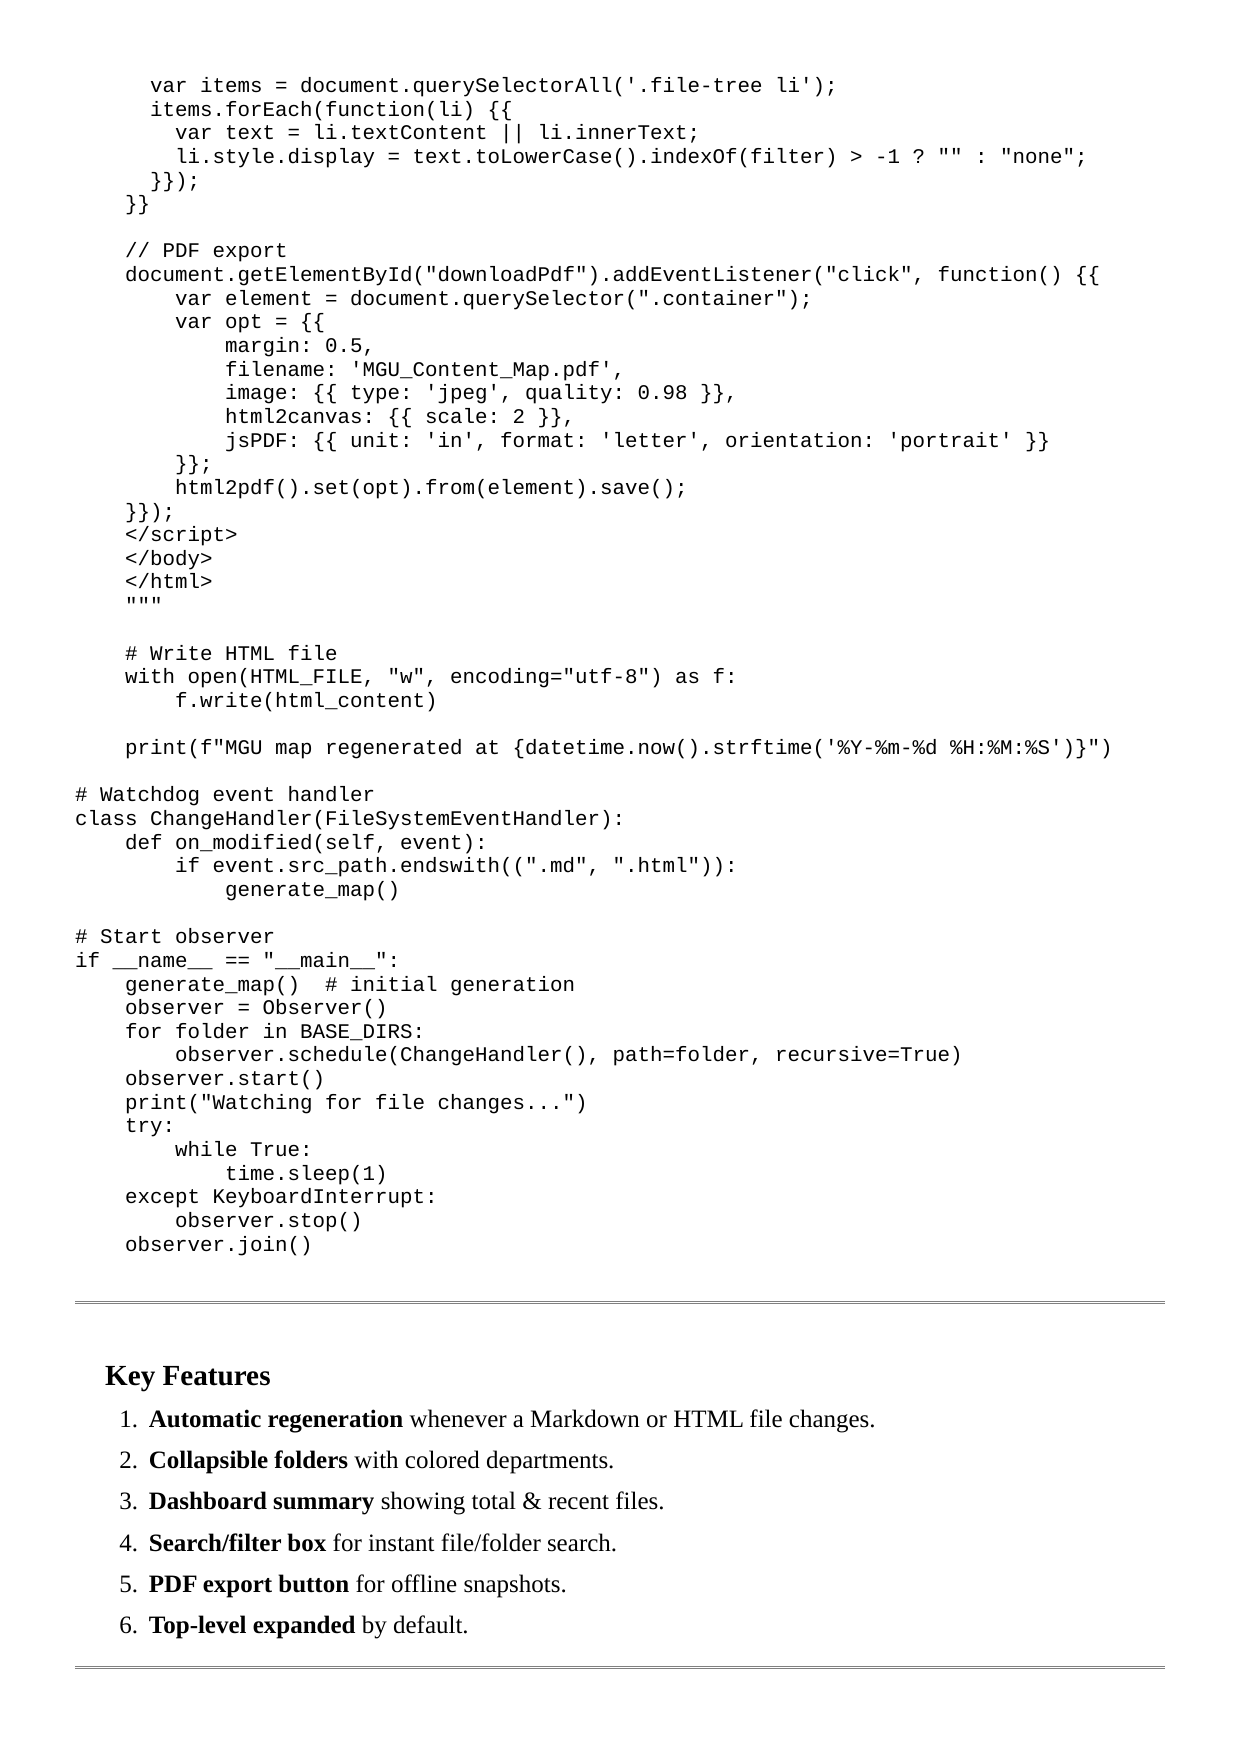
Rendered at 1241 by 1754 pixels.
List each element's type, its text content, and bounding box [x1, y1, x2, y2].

text # Watchdog event handler [75, 784, 1165, 808]
text generate_map() [75, 879, 1165, 903]
text observer.join() [75, 1234, 1165, 1257]
text try: [75, 1115, 1165, 1139]
list PDF export button for offline snapshots. [119, 1569, 1165, 1598]
text jsPDF: {{ unit: 'in', format: 'letter', orientation: 'portrait' }} [75, 430, 1165, 453]
text print(f"MGU map regenerated at {datetime.now().strftime('%Y-%m-%d %H:%M:%S')}") [75, 737, 1165, 761]
text except KeyboardInterrupt: [75, 1186, 1165, 1210]
text observer = Observer() [75, 997, 1165, 1021]
text var text = li.textContent || li.innerText; [75, 122, 1165, 146]
text def on_modified(self, event): [75, 832, 1165, 855]
text }}); [75, 501, 1165, 524]
text var opt = {{ [75, 311, 1165, 335]
text # Write HTML file [75, 642, 1165, 666]
subtitle ✅ Key Features [75, 1358, 1165, 1391]
text // PDF export [75, 241, 1165, 264]
text time.sleep(1) [75, 1163, 1165, 1186]
text }}; [75, 453, 1165, 477]
text }}); [75, 169, 1165, 193]
text items.forEach(function(li) {{ [75, 99, 1165, 122]
text """ [75, 595, 1165, 619]
text if event.src_path.endswith((".md", ".html")): [75, 855, 1165, 879]
text class ChangeHandler(FileSystemEventHandler): [75, 808, 1165, 832]
list Search/filter box for instant file/folder search. [119, 1528, 1165, 1556]
list Top-level expanded by default. [119, 1610, 1165, 1639]
text }} [75, 193, 1165, 217]
text # Start observer [75, 926, 1165, 950]
text </body> [75, 548, 1165, 572]
text li.style.display = text.toLowerCase().indexOf(filter) > -1 ? "" : "none"; [75, 146, 1165, 169]
text for folder in BASE_DIRS: [75, 1021, 1165, 1044]
text observer.schedule(ChangeHandler(), path=folder, recursive=True) [75, 1044, 1165, 1068]
text image: {{ type: 'jpeg', quality: 0.98 }}, [75, 382, 1165, 406]
text margin: 0.5, [75, 335, 1165, 359]
list Dashboard summary showing total & recent files. [119, 1486, 1165, 1515]
text </html> [75, 572, 1165, 595]
text f.write(html_content) [75, 690, 1165, 713]
list Automatic regeneration whenever a Markdown or HTML file changes. [119, 1404, 1165, 1433]
text print("Watching for file changes...") [75, 1092, 1165, 1115]
text while True: [75, 1139, 1165, 1163]
list Collapsible folders with colored departments. [119, 1445, 1165, 1474]
text html2pdf().set(opt).from(element).save(); [75, 477, 1165, 501]
text if __name__ == "__main__": [75, 950, 1165, 973]
text document.getElementById("downloadPdf").addEventListener("click", function() {{ [75, 264, 1165, 288]
text html2canvas: {{ scale: 2 }}, [75, 406, 1165, 430]
text var items = document.querySelectorAll('.file-tree li'); [75, 75, 1165, 99]
text with open(HTML_FILE, "w", encoding="utf-8") as f: [75, 666, 1165, 690]
text filename: 'MGU_Content_Map.pdf', [75, 359, 1165, 382]
text observer.stop() [75, 1210, 1165, 1234]
text </script> [75, 524, 1165, 548]
text generate_map() # initial generation [75, 973, 1165, 997]
text var element = document.querySelector(".container"); [75, 288, 1165, 311]
text observer.start() [75, 1068, 1165, 1092]
